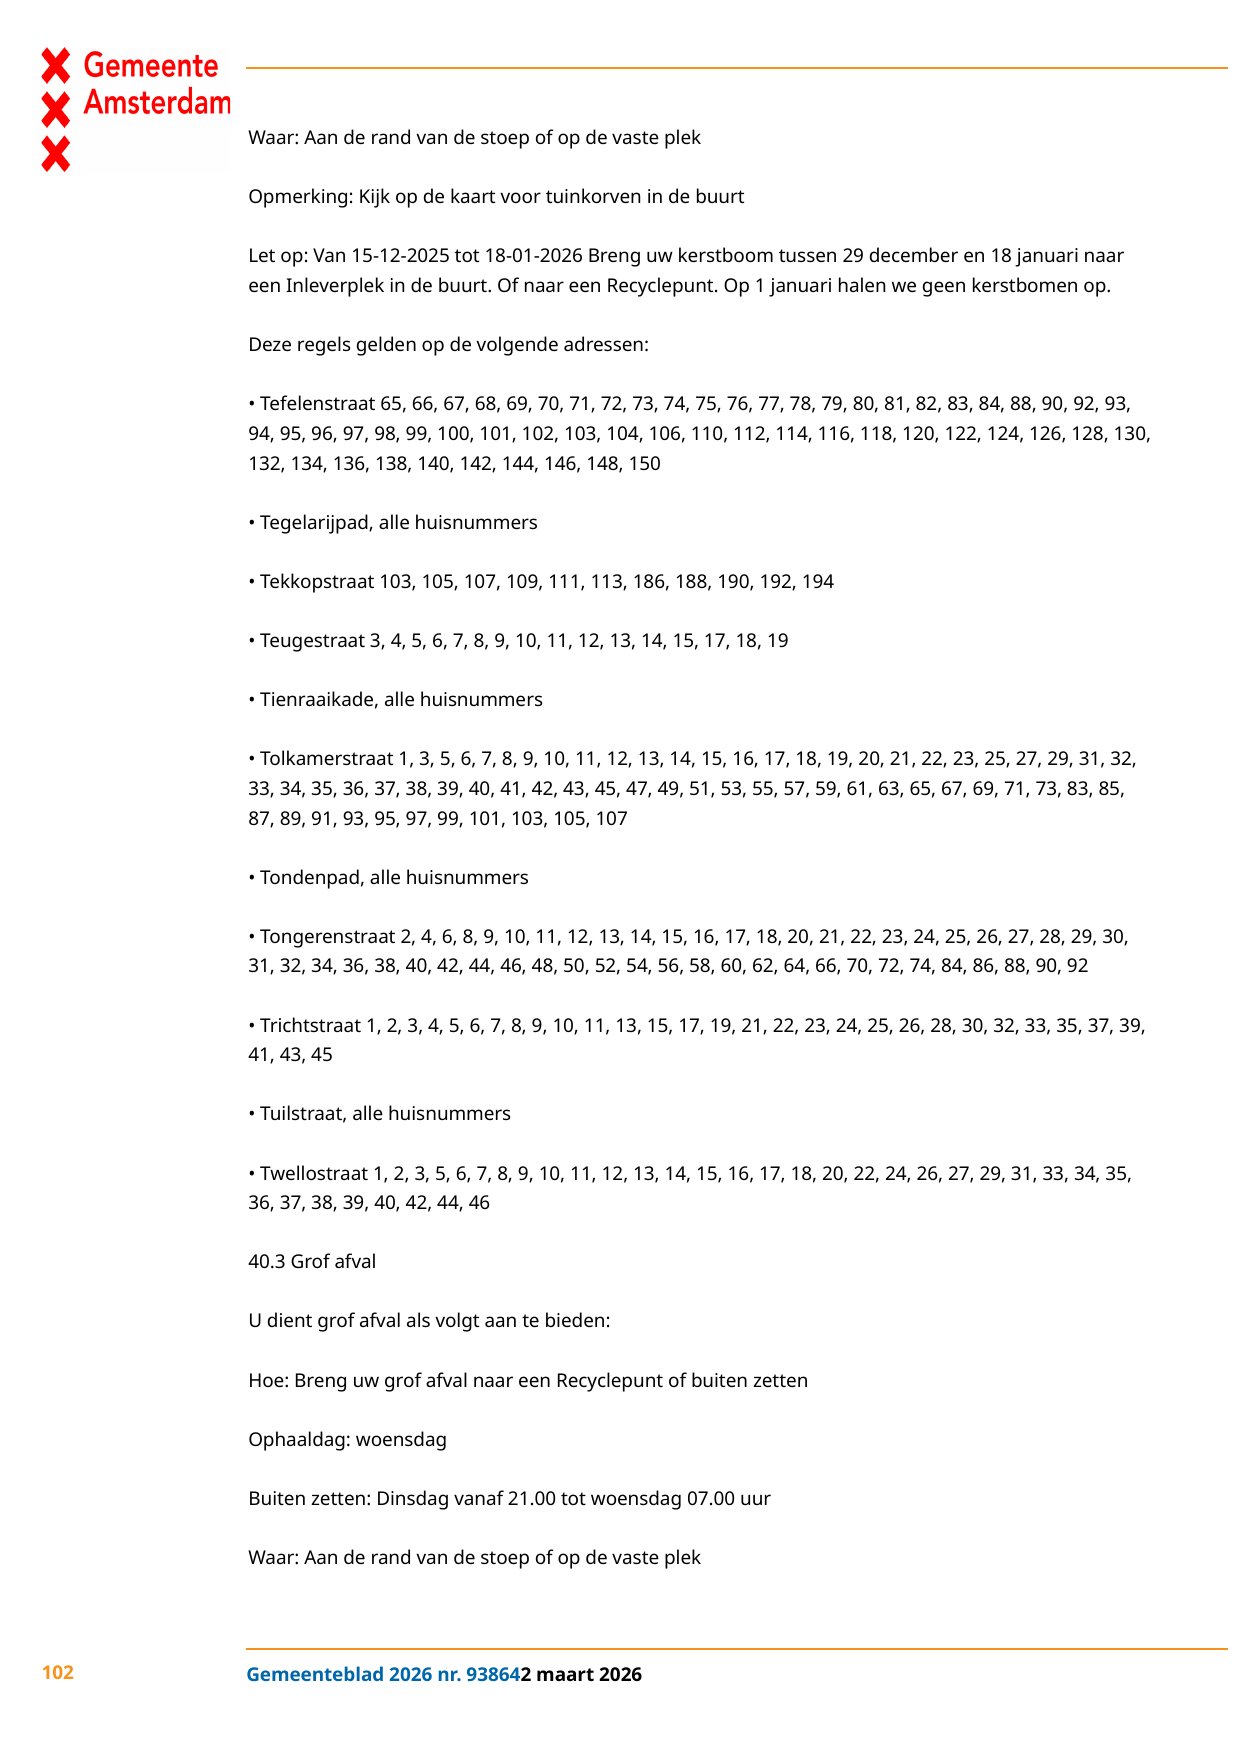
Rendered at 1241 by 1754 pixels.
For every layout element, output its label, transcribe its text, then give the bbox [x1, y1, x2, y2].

text • Twellostraat 1, 2, 3, 5, 6, 7, 8, 9, 10, 11, 12, 13, 14, 15, 16, 17, 18, 20, 22, 24, 26, 27, 29, 31, 33, 34, 35, 36, 37, 38, 39, 40, 42, 44, 46 [248, 1160, 1152, 1215]
text • Tondenpad, alle huisnummers [248, 864, 1152, 890]
text • Tuilstraat, alle huisnummers [248, 1101, 1152, 1126]
text Opmerking: Kijk op de kaart voor tuinkorven in de buurt [248, 183, 1152, 209]
text Waar: Aan de rand van de stoep of op de vaste plek [248, 1544, 1152, 1570]
text Hoe: Breng uw grof afval naar een Recyclepunt of buiten zetten [248, 1367, 1152, 1393]
text Buiten zetten: Dinsdag vanaf 21.00 tot woensdag 07.00 uur [248, 1485, 1152, 1511]
picture [41, 47, 231, 172]
text Let op: Van 15-12-2025 tot 18-01-2026 Breng uw kerstboom tussen 29 december en 18 januari naar een Inleverplek in de buurt. Of naar een Recyclepunt. Op 1 januari halen we geen kerstbomen op. [248, 243, 1152, 298]
text • Teugestraat 3, 4, 5, 6, 7, 8, 9, 10, 11, 12, 13, 14, 15, 17, 18, 19 [248, 627, 1152, 653]
text • Tegelarijpad, alle huisnummers [248, 509, 1152, 535]
text • Tienraaikade, alle huisnummers [248, 686, 1152, 712]
text Waar: Aan de rand van de stoep of op de vaste plek [248, 124, 1152, 150]
text 40.3 Grof afval [248, 1248, 1152, 1274]
text Deze regels gelden op de volgende adressen: [248, 331, 1152, 357]
text Ophaaldag: woensdag [248, 1426, 1152, 1452]
text • Tekkopstraat 103, 105, 107, 109, 111, 113, 186, 188, 190, 192, 194 [248, 568, 1152, 594]
text • Tolkamerstraat 1, 3, 5, 6, 7, 8, 9, 10, 11, 12, 13, 14, 15, 16, 17, 18, 19, 20, 21, 22, 23, 25, 27, 29, 31, 32, 33, 34, 35, 36, 37, 38, 39, 40, 41, 42, 43, 45, 47, 49, 51, 53, 55, 57, 59, 61, 63, 65, 67, 69, 71, 73, 83, 85, 87, 89, 91, 93, 95, 97, 99, 101, 103, 105, 107 [248, 746, 1152, 831]
text • Tefelenstraat 65, 66, 67, 68, 69, 70, 71, 72, 73, 74, 75, 76, 77, 78, 79, 80, 81, 82, 83, 84, 88, 90, 92, 93, 94, 95, 96, 97, 98, 99, 100, 101, 102, 103, 104, 106, 110, 112, 114, 116, 118, 120, 122, 124, 126, 128, 130, 132, 134, 136, 138, 140, 142, 144, 146, 148, 150 [248, 391, 1152, 476]
text • Trichtstraat 1, 2, 3, 4, 5, 6, 7, 8, 9, 10, 11, 13, 15, 17, 19, 21, 22, 23, 24, 25, 26, 28, 30, 32, 33, 35, 37, 39, 41, 43, 45 [248, 1012, 1152, 1067]
text U dient grof afval als volgt aan te bieden: [248, 1308, 1152, 1333]
text • Tongerenstraat 2, 4, 6, 8, 9, 10, 11, 12, 13, 14, 15, 16, 17, 18, 20, 21, 22, 23, 24, 25, 26, 27, 28, 29, 30, 31, 32, 34, 36, 38, 40, 42, 44, 46, 48, 50, 52, 54, 56, 58, 60, 62, 64, 66, 70, 72, 74, 84, 86, 88, 90, 92 [248, 923, 1152, 978]
